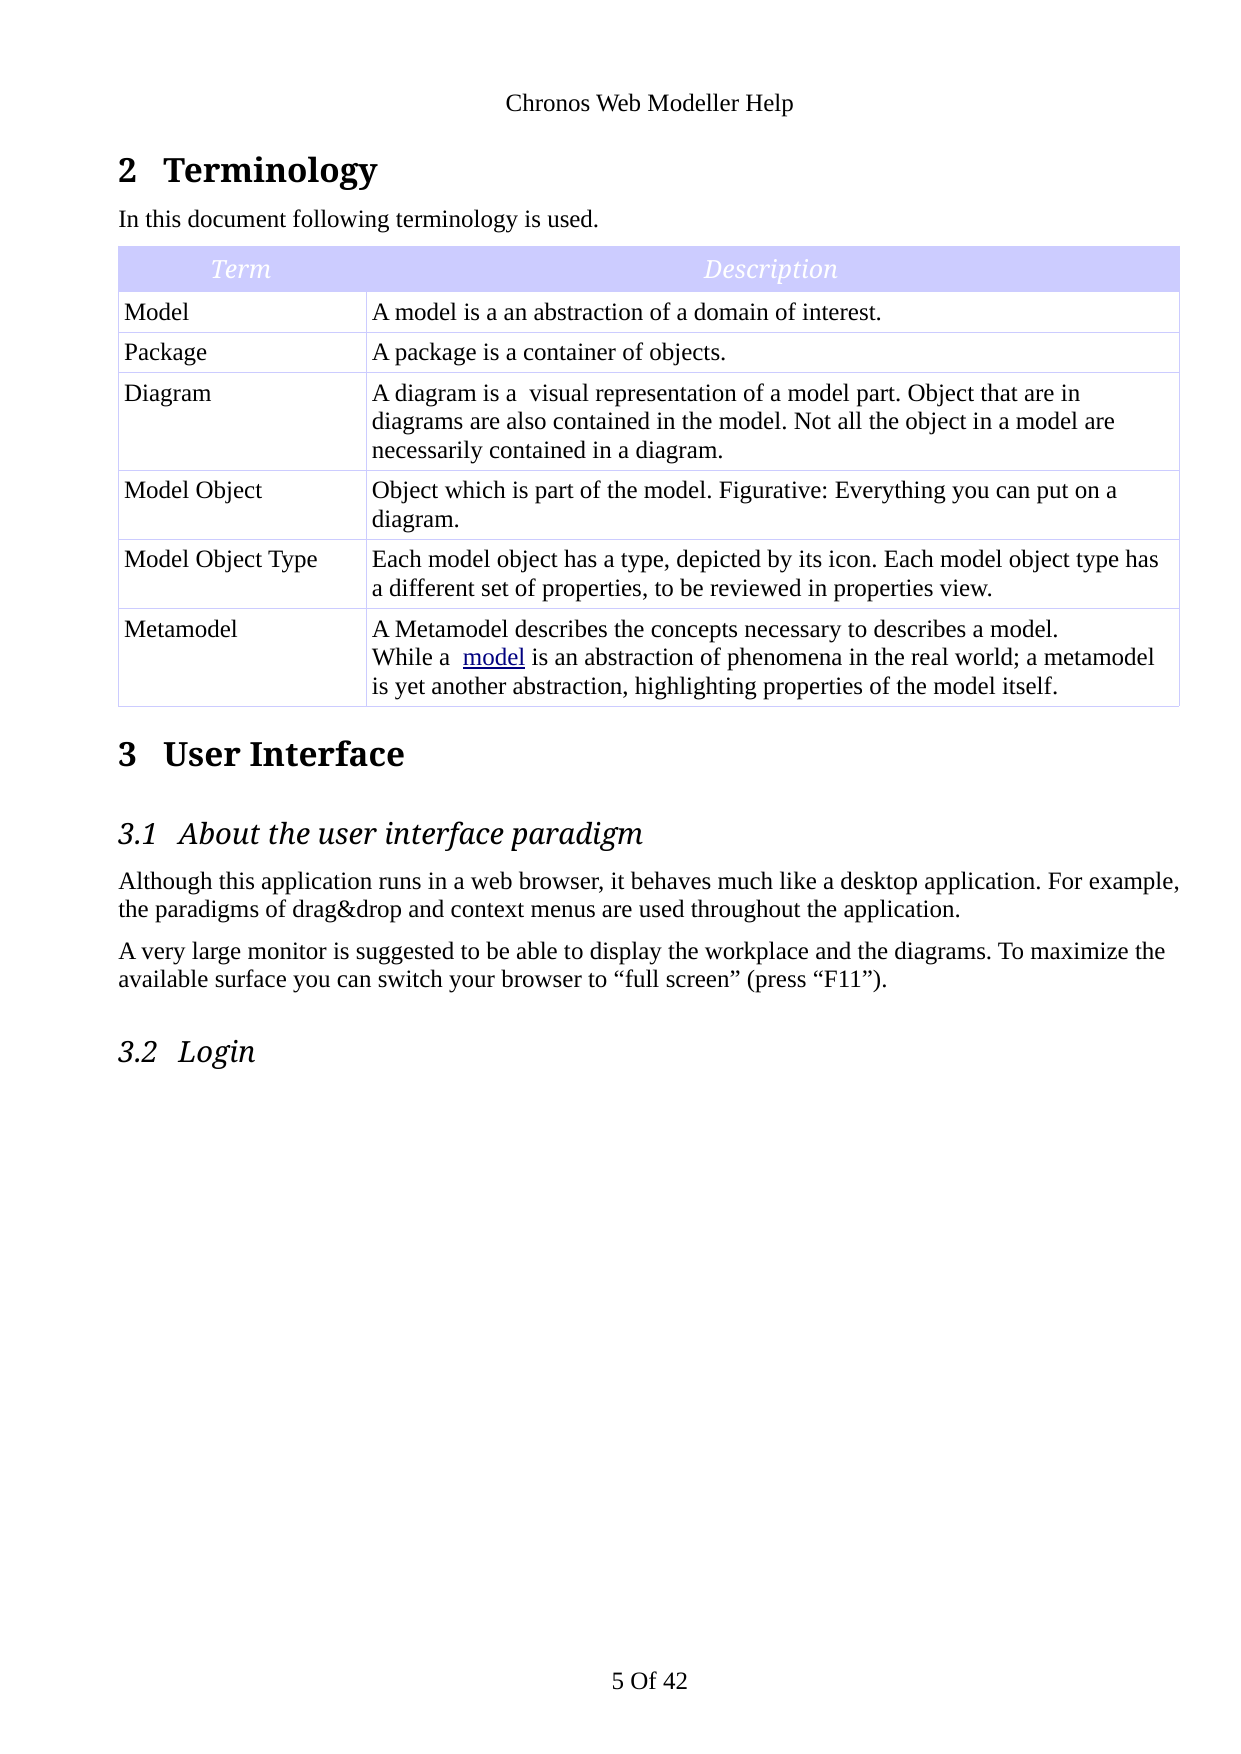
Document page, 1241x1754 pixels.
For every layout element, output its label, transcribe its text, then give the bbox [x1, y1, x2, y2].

subtitle User Interface [118, 731, 1181, 776]
table_cell Model Object [119, 471, 366, 539]
table_cell Package [119, 333, 366, 372]
table_cell A diagram is a visual representation of a model part. Object that are in diagrams are also contained in the model. Not all the object in a model are necessarily contained in a diagram. [367, 373, 1179, 470]
table_cell A model is a an abstraction of a domain of interest. [367, 292, 1179, 332]
subtitle Login [118, 1031, 1181, 1071]
subtitle Terminology [118, 146, 1181, 192]
table_cell Diagram [119, 373, 366, 470]
table_cell Object which is part of the model. Figurative: Everything you can put on a diagram. [367, 471, 1179, 539]
table_header Description [367, 247, 1179, 291]
text In this document following terminology is used. [118, 204, 1181, 233]
table_cell A Metamodel describes the concepts necessary to describes a model. While a model is an abstraction of phenomena in the real world; a metamodel is yet another abstraction, highlighting properties of the model itself. [367, 609, 1179, 706]
text Although this application runs in a web browser, it behaves much like a desktop application. For example, the paradigms of drag&drop and context menus are used throughout the application. [118, 866, 1181, 923]
table_header Term [119, 247, 366, 291]
table_cell Each model object has a type, depicted by its icon. Each model object type has a different set of properties, to be reviewed in properties view. [367, 540, 1179, 608]
text A very large monitor is suggested to be able to display the workplace and the diagrams. To maximize the available surface you can switch your browser to “full screen” (press “F11”). [118, 936, 1181, 993]
table_cell Metamodel [119, 609, 366, 706]
table_cell Model Object Type [119, 540, 366, 608]
table_cell Model [119, 292, 366, 332]
table_cell A package is a container of objects. [367, 333, 1179, 372]
subtitle About the user interface paradigm [118, 814, 1181, 853]
